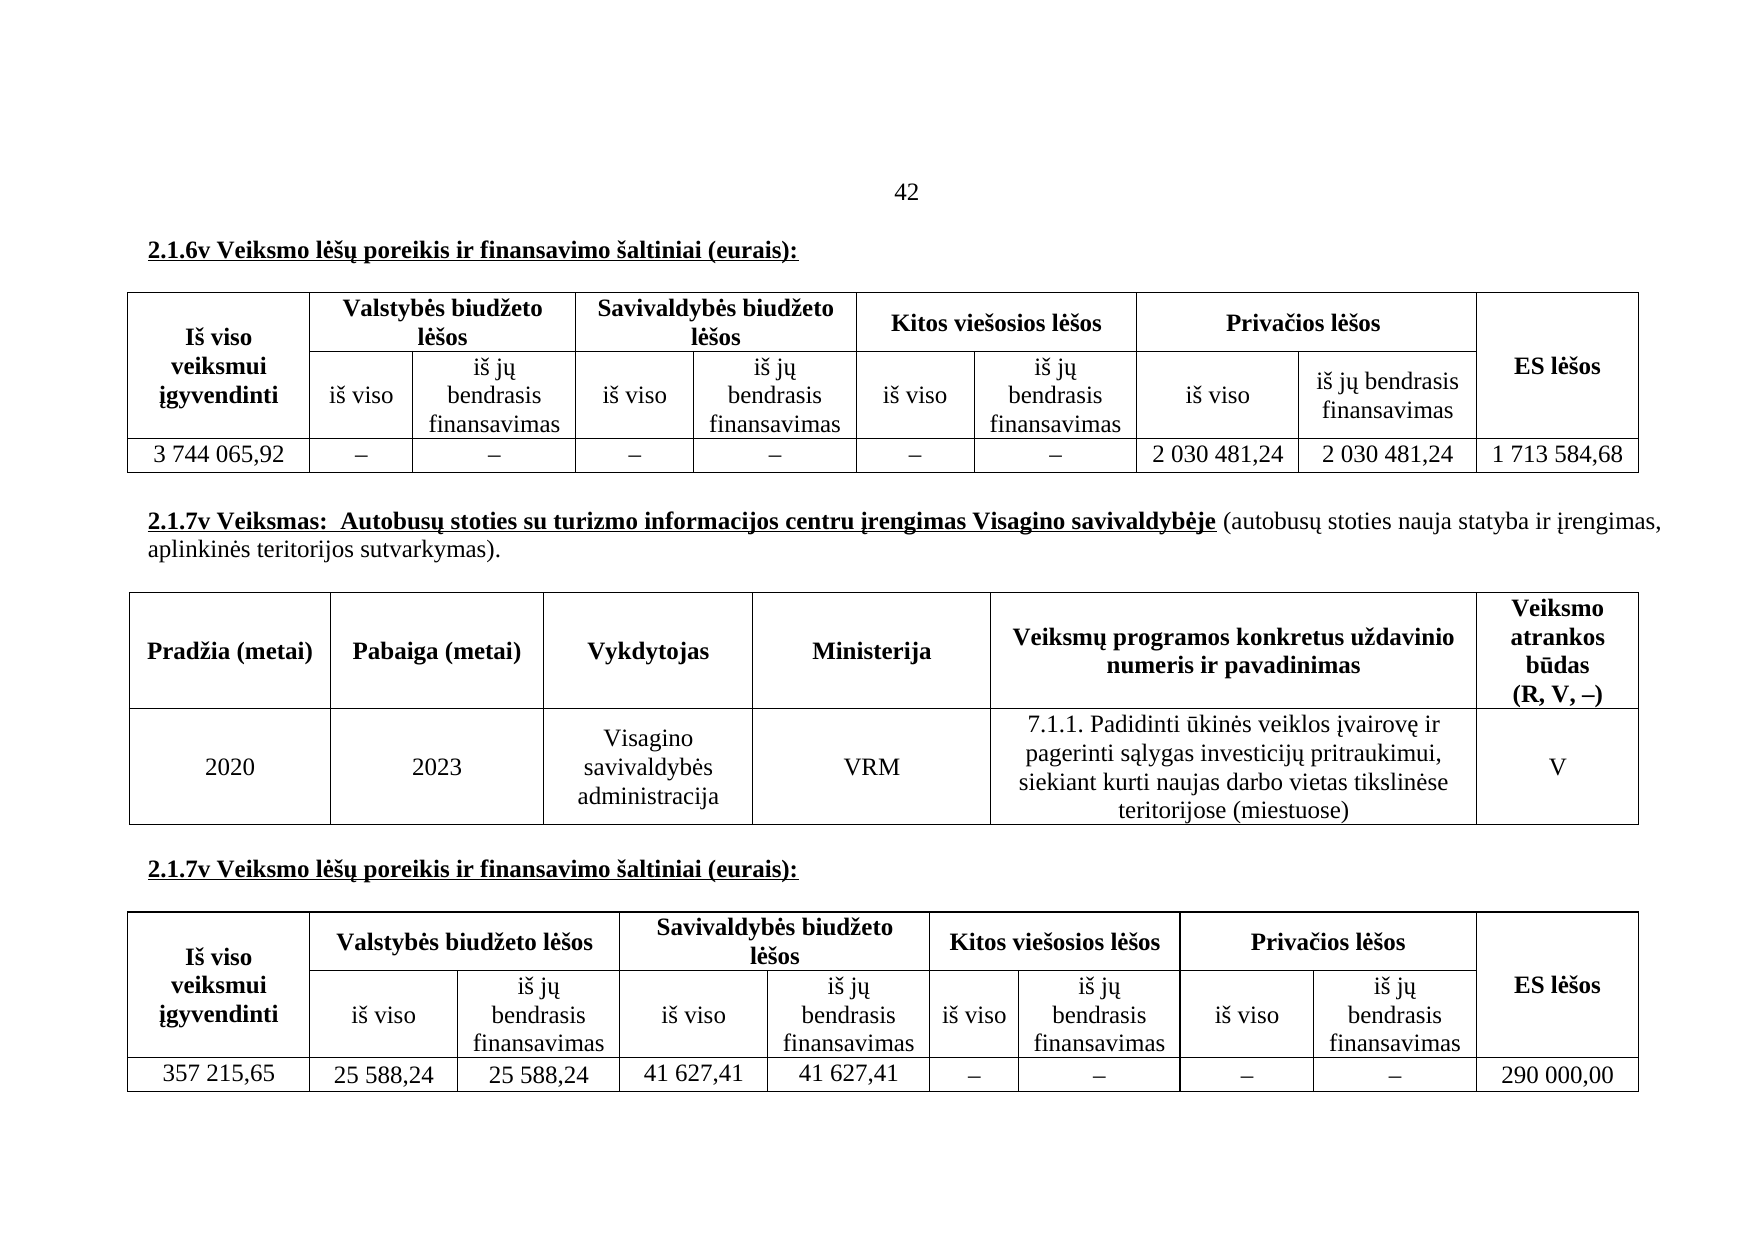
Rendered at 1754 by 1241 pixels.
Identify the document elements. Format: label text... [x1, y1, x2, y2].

table_cell – [857, 439, 974, 472]
table_cell – [1314, 1058, 1476, 1091]
table_cell – [413, 439, 575, 472]
table_header Pradžia (metai) [130, 593, 330, 708]
table_header Vykdytojas [544, 593, 752, 708]
table_header Valstybės biudžeto lėšos [310, 913, 619, 970]
table_cell – [975, 439, 1136, 472]
table_header ES lėšos [1477, 293, 1638, 438]
table_header Kitos viešosios lėšos [930, 913, 1179, 970]
table_cell iš viso [1137, 352, 1298, 438]
table_header Veiksmų programos konkretus uždavinio numeris ir pavadinimas [991, 593, 1476, 708]
table_cell – [310, 439, 412, 472]
table_cell iš jų bendrasis finansavimas [413, 352, 575, 438]
table_cell – [930, 1058, 1018, 1091]
table_cell – [576, 439, 693, 472]
table_cell Visagino savivaldybės administracija [544, 709, 752, 824]
table_cell 2 030 481,24 [1137, 439, 1298, 472]
table_header ES lėšos [1477, 913, 1638, 1057]
table_cell iš jų bendrasis finansavimas [1314, 971, 1476, 1057]
table_header Savivaldybės biudžeto lėšos [620, 913, 929, 970]
table_cell 41 627,41 [768, 1058, 929, 1091]
table_header Valstybės biudžeto lėšos [310, 293, 575, 351]
text 2.1.7v Veiksmo lėšų poreikis ir finansavimo šaltiniai (eurais): [118, 854, 1695, 883]
table_cell iš jų bendrasis finansavimas [458, 971, 619, 1057]
table_cell V [1477, 709, 1638, 824]
table_header Ministerija [753, 593, 990, 708]
table_cell 1 713 584,68 [1477, 439, 1638, 472]
table_cell 2 030 481,24 [1299, 439, 1476, 472]
table_header Kitos viešosios lėšos [857, 293, 1136, 351]
table_cell VRM [753, 709, 990, 824]
table_header Savivaldybės biudžeto lėšos [576, 293, 856, 351]
table_cell 357 215,65 [128, 1058, 309, 1091]
table_cell – [694, 439, 856, 472]
table_cell 25 588,24 [310, 1058, 457, 1091]
table_header Iš viso veiksmui įgyvendinti [128, 913, 309, 1057]
table_cell iš viso [576, 352, 693, 438]
table_header Privačios lėšos [1137, 293, 1476, 351]
table_header Privačios lėšos [1181, 913, 1476, 970]
table_cell – [1181, 1058, 1313, 1091]
table_cell – [1019, 1058, 1179, 1091]
table_cell iš viso [310, 971, 457, 1057]
table_cell iš viso [857, 352, 974, 438]
table_cell 2023 [331, 709, 543, 824]
table_cell iš viso [620, 971, 767, 1057]
table_cell 41 627,41 [620, 1058, 767, 1091]
table_header Veiksmo atrankos būdas (R, V, –) [1477, 593, 1638, 708]
table_cell iš viso [930, 971, 1018, 1057]
table_cell iš jų bendrasis finansavimas [768, 971, 929, 1057]
table_cell iš viso [310, 352, 412, 438]
table_cell iš viso [1181, 971, 1313, 1057]
text 2.1.6v Veiksmo lėšų poreikis ir finansavimo šaltiniai (eurais): [118, 235, 1695, 263]
table_header Iš viso veiksmui įgyvendinti [128, 293, 309, 438]
table_cell iš jų bendrasis finansavimas [975, 352, 1136, 438]
table_cell 290 000,00 [1477, 1058, 1638, 1091]
table_cell 25 588,24 [458, 1058, 619, 1091]
table_cell 2020 [130, 709, 330, 824]
table_header Pabaiga (metai) [331, 593, 543, 708]
table_cell iš jų bendrasis finansavimas [694, 352, 856, 438]
table_cell 3 744 065,92 [128, 439, 309, 472]
text 2.1.7v Veiksmas: Autobusų stoties su turizmo informacijos centru įrengimas Visagino savivaldybėje (autobusų stoties nauja statyba ir įrengimas, aplinkinės teritorijos sutvarkymas). [148, 506, 1665, 563]
table_cell 7.1.1. Padidinti ūkinės veiklos įvairovę ir pagerinti sąlygas investicijų pritraukimui, siekiant kurti naujas darbo vietas tikslinėse teritorijose (miestuose) [991, 709, 1476, 824]
table_cell iš jų bendrasis finansavimas [1019, 971, 1179, 1057]
table_cell iš jų bendrasis finansavimas [1299, 352, 1476, 438]
